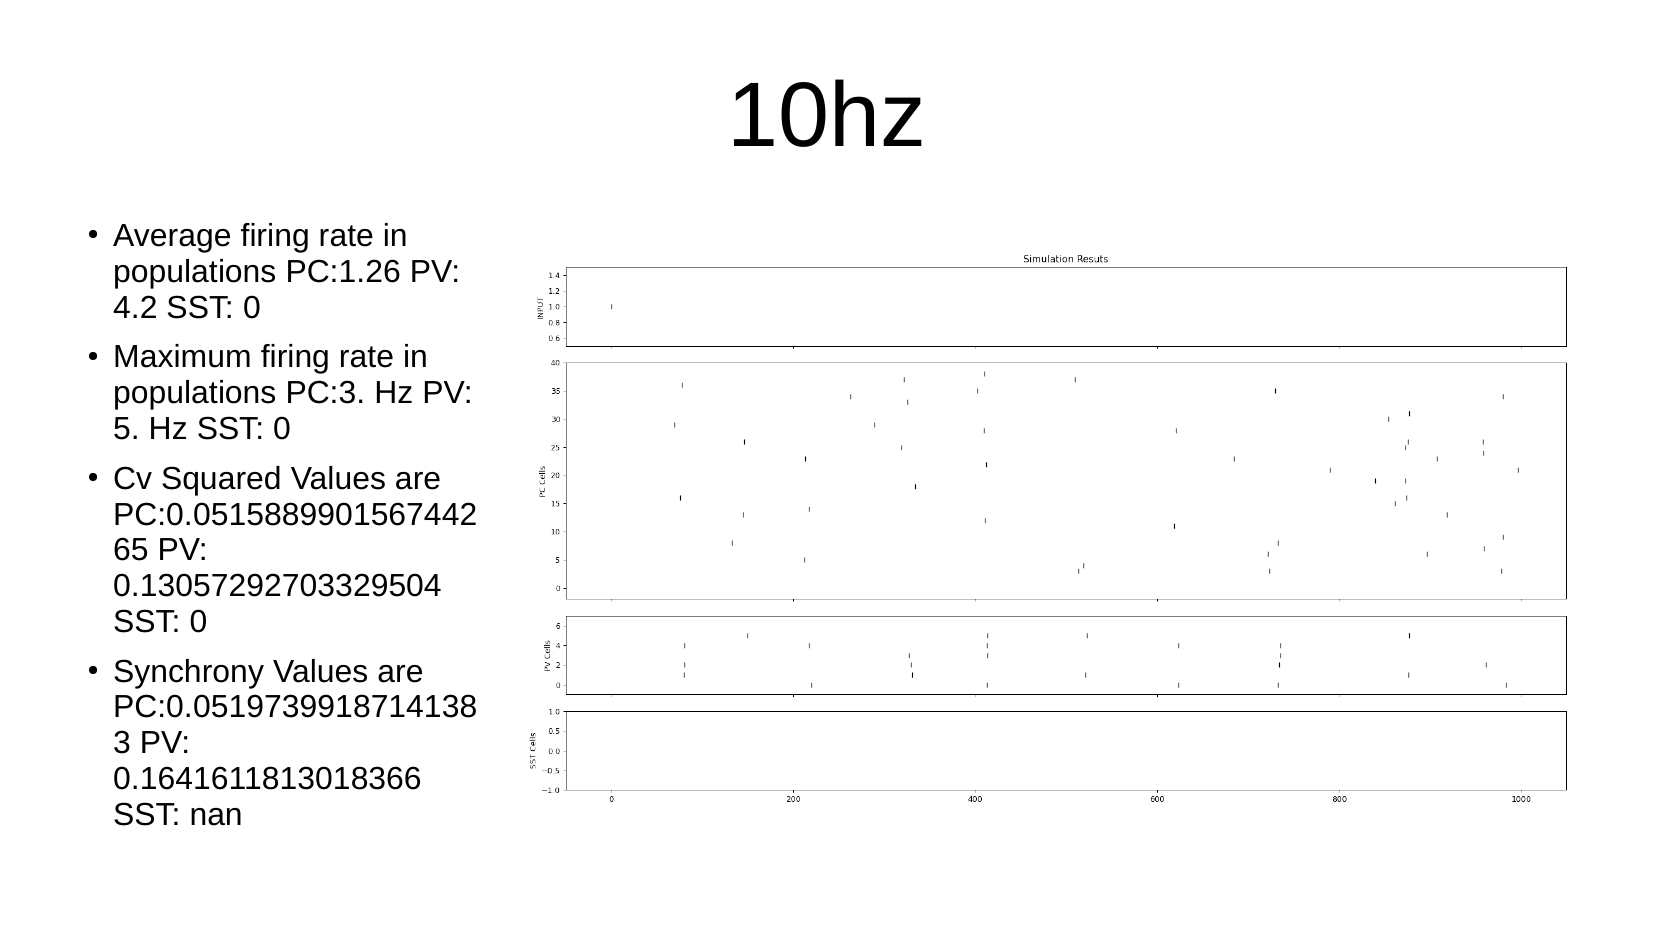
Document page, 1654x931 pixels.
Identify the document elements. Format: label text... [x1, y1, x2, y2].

title 10hz [82, 37, 1571, 193]
list Average firing rate in populations PC:1.26 PV: 4.2 SST: 0 Maximum firing rate in populations PC:3. Hz PV: 5. Hz SST: 0 Cv Squared Values are PC:0.051588990156744265 PV: 0.13057292703329504 SST: 0 Synchrony Values are PC:0.05197399187141383 PV: 0.1641611813018366 SST: nan [79, 217, 481, 841]
picture [524, 249, 1571, 809]
